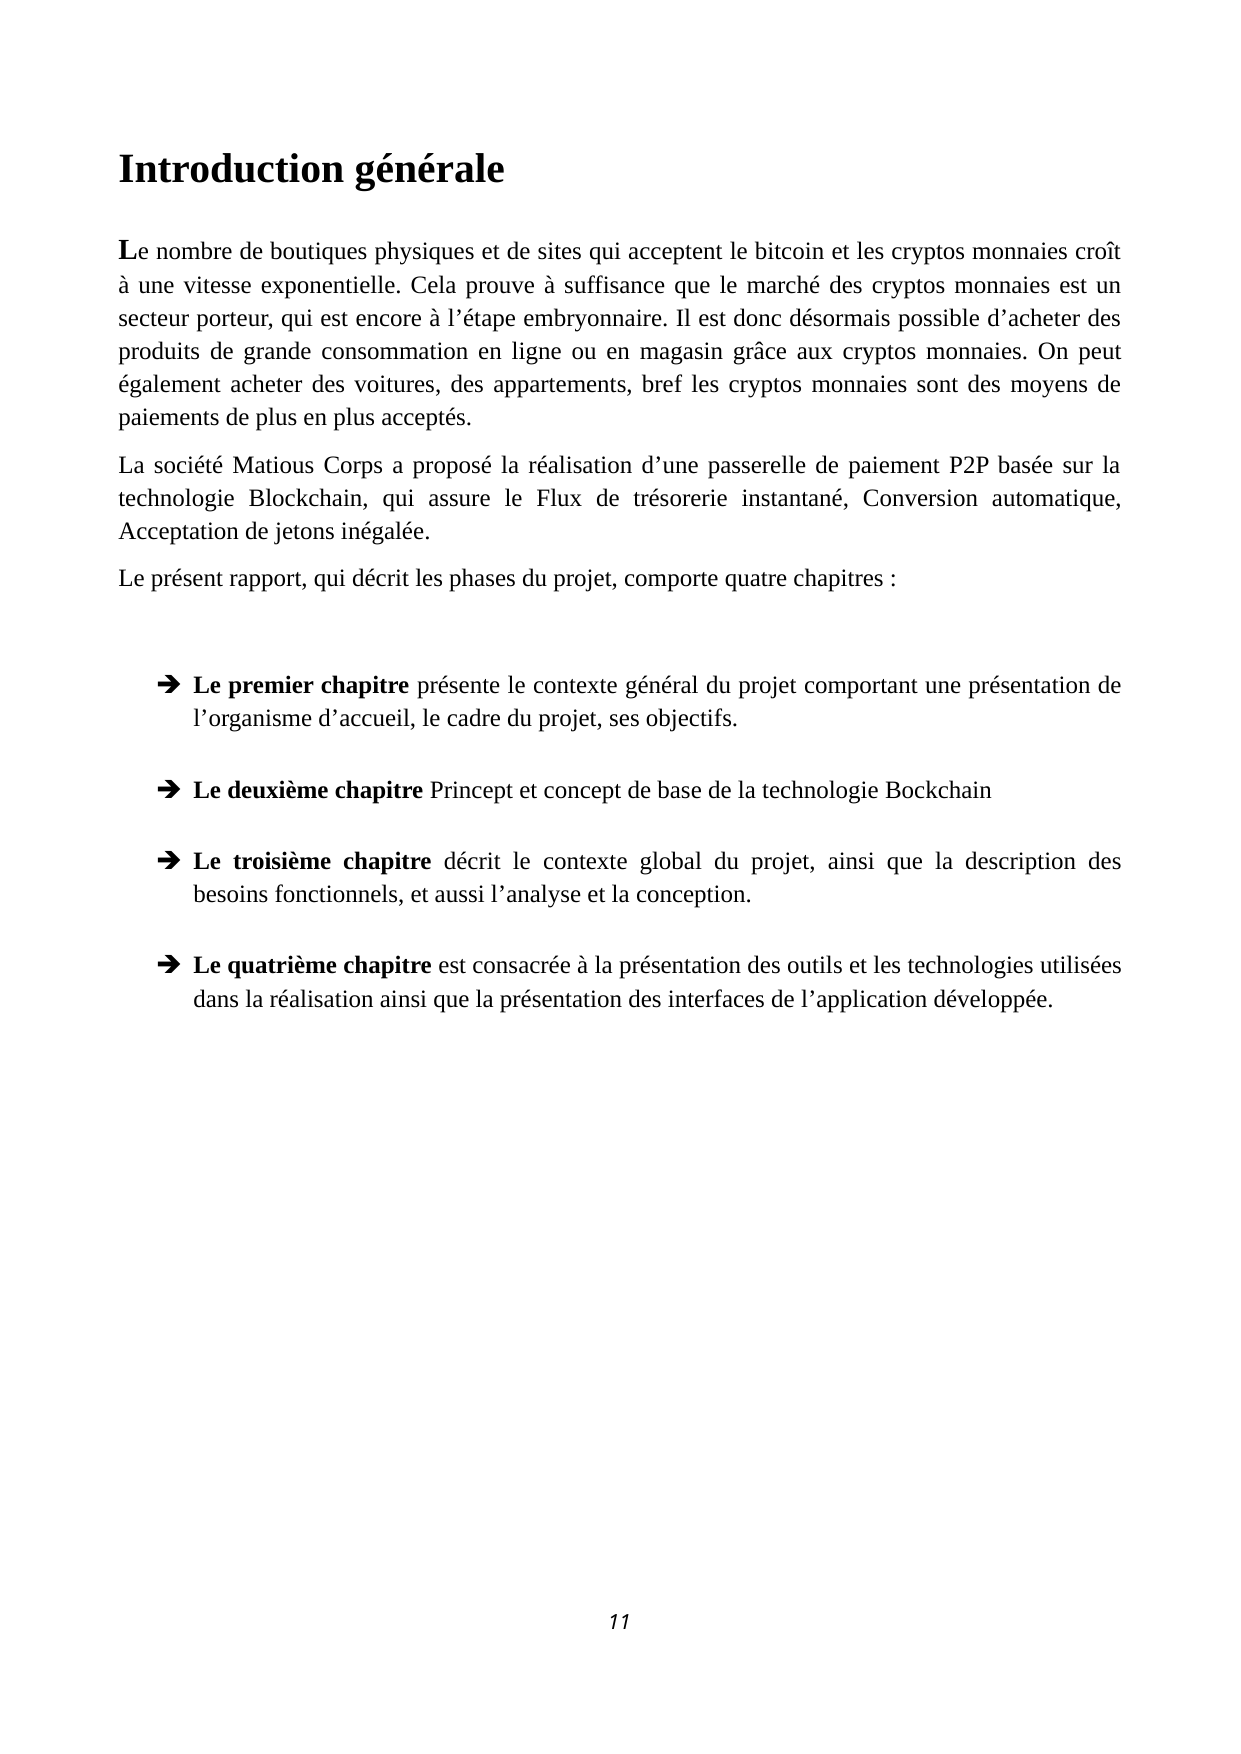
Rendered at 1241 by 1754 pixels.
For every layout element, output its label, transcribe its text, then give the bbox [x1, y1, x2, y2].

text Le nombre de boutiques physiques et de sites qui acceptent le bitcoin et les cryptos monnaies croît à une vitesse exponentielle. Cela prouve à suffisance que le marché des cryptos monnaies est un secteur porteur, qui est encore à l’étape embryonnaire. Il est donc désormais possible d’acheter des produits de grande consommation en ligne ou en magasin grâce aux cryptos monnaies. On peut également acheter des voitures, des appartements, bref les cryptos monnaies sont des moyens de paiements de plus en plus acceptés. [118, 232, 1122, 431]
list Le deuxième chapitre Princept et concept de base de la technologie Bockchain [156, 775, 1122, 804]
list Le premier chapitre présente le contexte général du projet comportant une présentation de l’organisme d’accueil, le cadre du projet, ses objectifs. [156, 671, 1122, 732]
list Le quatrième chapitre est consacrée à la présentation des outils et les technologies utilisées dans la réalisation ainsi que la présentation des interfaces de l’application développée. [156, 951, 1122, 1012]
subtitle Introduction générale [118, 143, 1122, 191]
text Le présent rapport, qui décrit les phases du projet, comporte quatre chapitres : [118, 563, 1122, 592]
text La société Matious Corps a proposé la réalisation d’une passerelle de paiement P2P basée sur la technologie Blockchain, qui assure le Flux de trésorerie instantané, Conversion automatique, Acceptation de jetons inégalée. [118, 450, 1122, 544]
list Le troisième chapitre décrit le contexte global du projet, ainsi que la description des besoins fonctionnels, et aussi l’analyse et la conception. [156, 846, 1122, 908]
